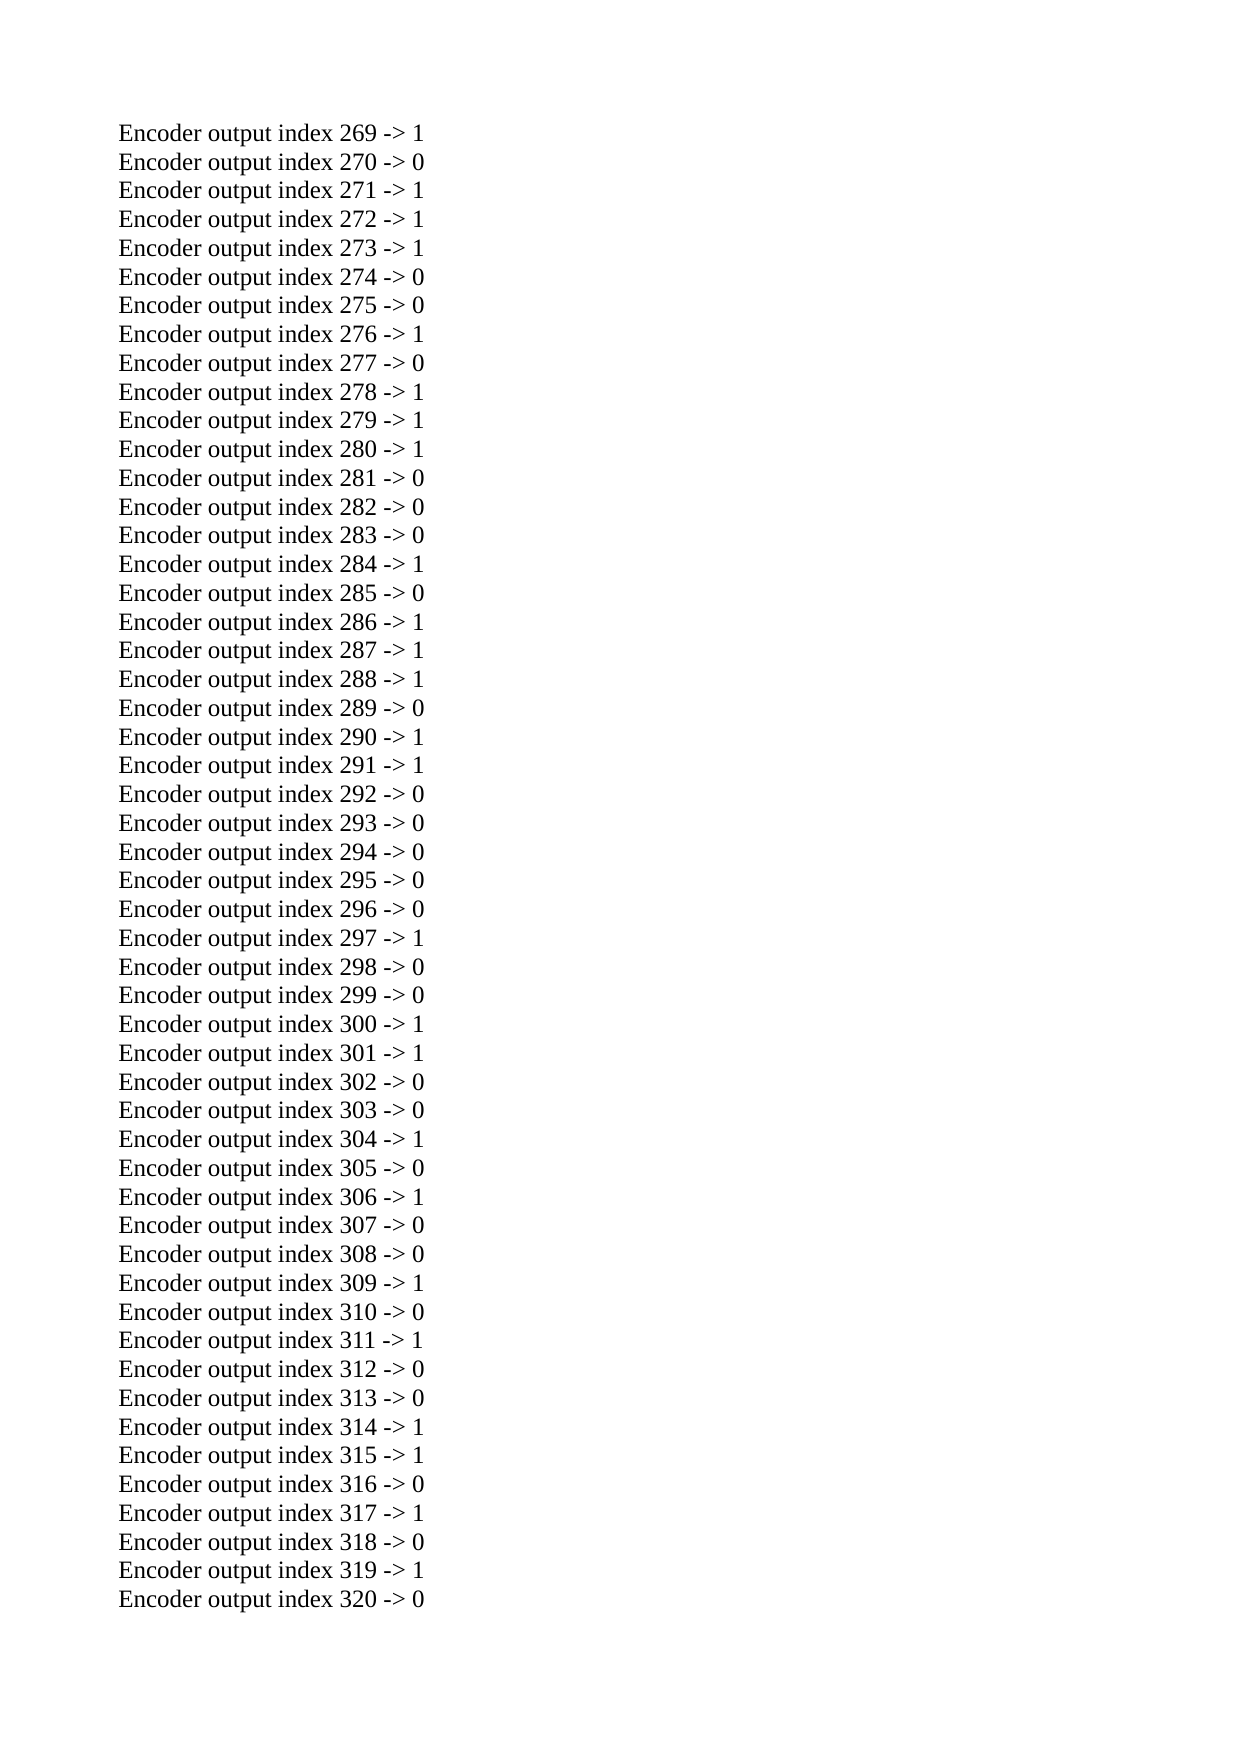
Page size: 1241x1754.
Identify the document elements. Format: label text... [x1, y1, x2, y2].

text Encoder output index 290 -> 1 [118, 722, 1122, 751]
text Encoder output index 294 -> 0 [118, 837, 1122, 866]
text Encoder output index 311 -> 1 [118, 1326, 1122, 1354]
text Encoder output index 288 -> 1 [118, 664, 1122, 693]
text Encoder output index 283 -> 0 [118, 521, 1122, 549]
text Encoder output index 279 -> 1 [118, 406, 1122, 434]
text Encoder output index 299 -> 0 [118, 981, 1122, 1009]
text Encoder output index 275 -> 0 [118, 291, 1122, 319]
text Encoder output index 317 -> 1 [118, 1498, 1122, 1527]
text Encoder output index 293 -> 0 [118, 808, 1122, 837]
text Encoder output index 302 -> 0 [118, 1067, 1122, 1096]
text Encoder output index 296 -> 0 [118, 894, 1122, 923]
text Encoder output index 316 -> 0 [118, 1469, 1122, 1498]
text Encoder output index 297 -> 1 [118, 923, 1122, 952]
text Encoder output index 312 -> 0 [118, 1354, 1122, 1383]
text Encoder output index 304 -> 1 [118, 1124, 1122, 1153]
text Encoder output index 305 -> 0 [118, 1153, 1122, 1182]
text Encoder output index 277 -> 0 [118, 348, 1122, 377]
text Encoder output index 274 -> 0 [118, 262, 1122, 291]
text Encoder output index 269 -> 1 [118, 118, 1122, 147]
text Encoder output index 281 -> 0 [118, 463, 1122, 492]
text Encoder output index 298 -> 0 [118, 952, 1122, 981]
text Encoder output index 309 -> 1 [118, 1268, 1122, 1297]
text Encoder output index 280 -> 1 [118, 434, 1122, 463]
text Encoder output index 319 -> 1 [118, 1556, 1122, 1584]
text Encoder output index 271 -> 1 [118, 176, 1122, 204]
text Encoder output index 318 -> 0 [118, 1527, 1122, 1556]
text Encoder output index 284 -> 1 [118, 549, 1122, 578]
text Encoder output index 276 -> 1 [118, 319, 1122, 348]
text Encoder output index 287 -> 1 [118, 636, 1122, 664]
text Encoder output index 285 -> 0 [118, 578, 1122, 607]
text Encoder output index 292 -> 0 [118, 779, 1122, 808]
text Encoder output index 308 -> 0 [118, 1239, 1122, 1268]
text Encoder output index 307 -> 0 [118, 1211, 1122, 1239]
text Encoder output index 272 -> 1 [118, 204, 1122, 233]
text Encoder output index 306 -> 1 [118, 1182, 1122, 1211]
text Encoder output index 301 -> 1 [118, 1038, 1122, 1067]
text Encoder output index 303 -> 0 [118, 1096, 1122, 1124]
text Encoder output index 313 -> 0 [118, 1383, 1122, 1412]
text Encoder output index 314 -> 1 [118, 1412, 1122, 1441]
text Encoder output index 315 -> 1 [118, 1441, 1122, 1469]
text Encoder output index 278 -> 1 [118, 377, 1122, 406]
text Encoder output index 291 -> 1 [118, 751, 1122, 779]
text Encoder output index 270 -> 0 [118, 147, 1122, 176]
text Encoder output index 273 -> 1 [118, 233, 1122, 262]
text Encoder output index 286 -> 1 [118, 607, 1122, 636]
text Encoder output index 289 -> 0 [118, 693, 1122, 722]
text Encoder output index 295 -> 0 [118, 866, 1122, 894]
text Encoder output index 320 -> 0 [118, 1584, 1122, 1613]
text Encoder output index 310 -> 0 [118, 1297, 1122, 1326]
text Encoder output index 282 -> 0 [118, 492, 1122, 521]
text Encoder output index 300 -> 1 [118, 1009, 1122, 1038]
